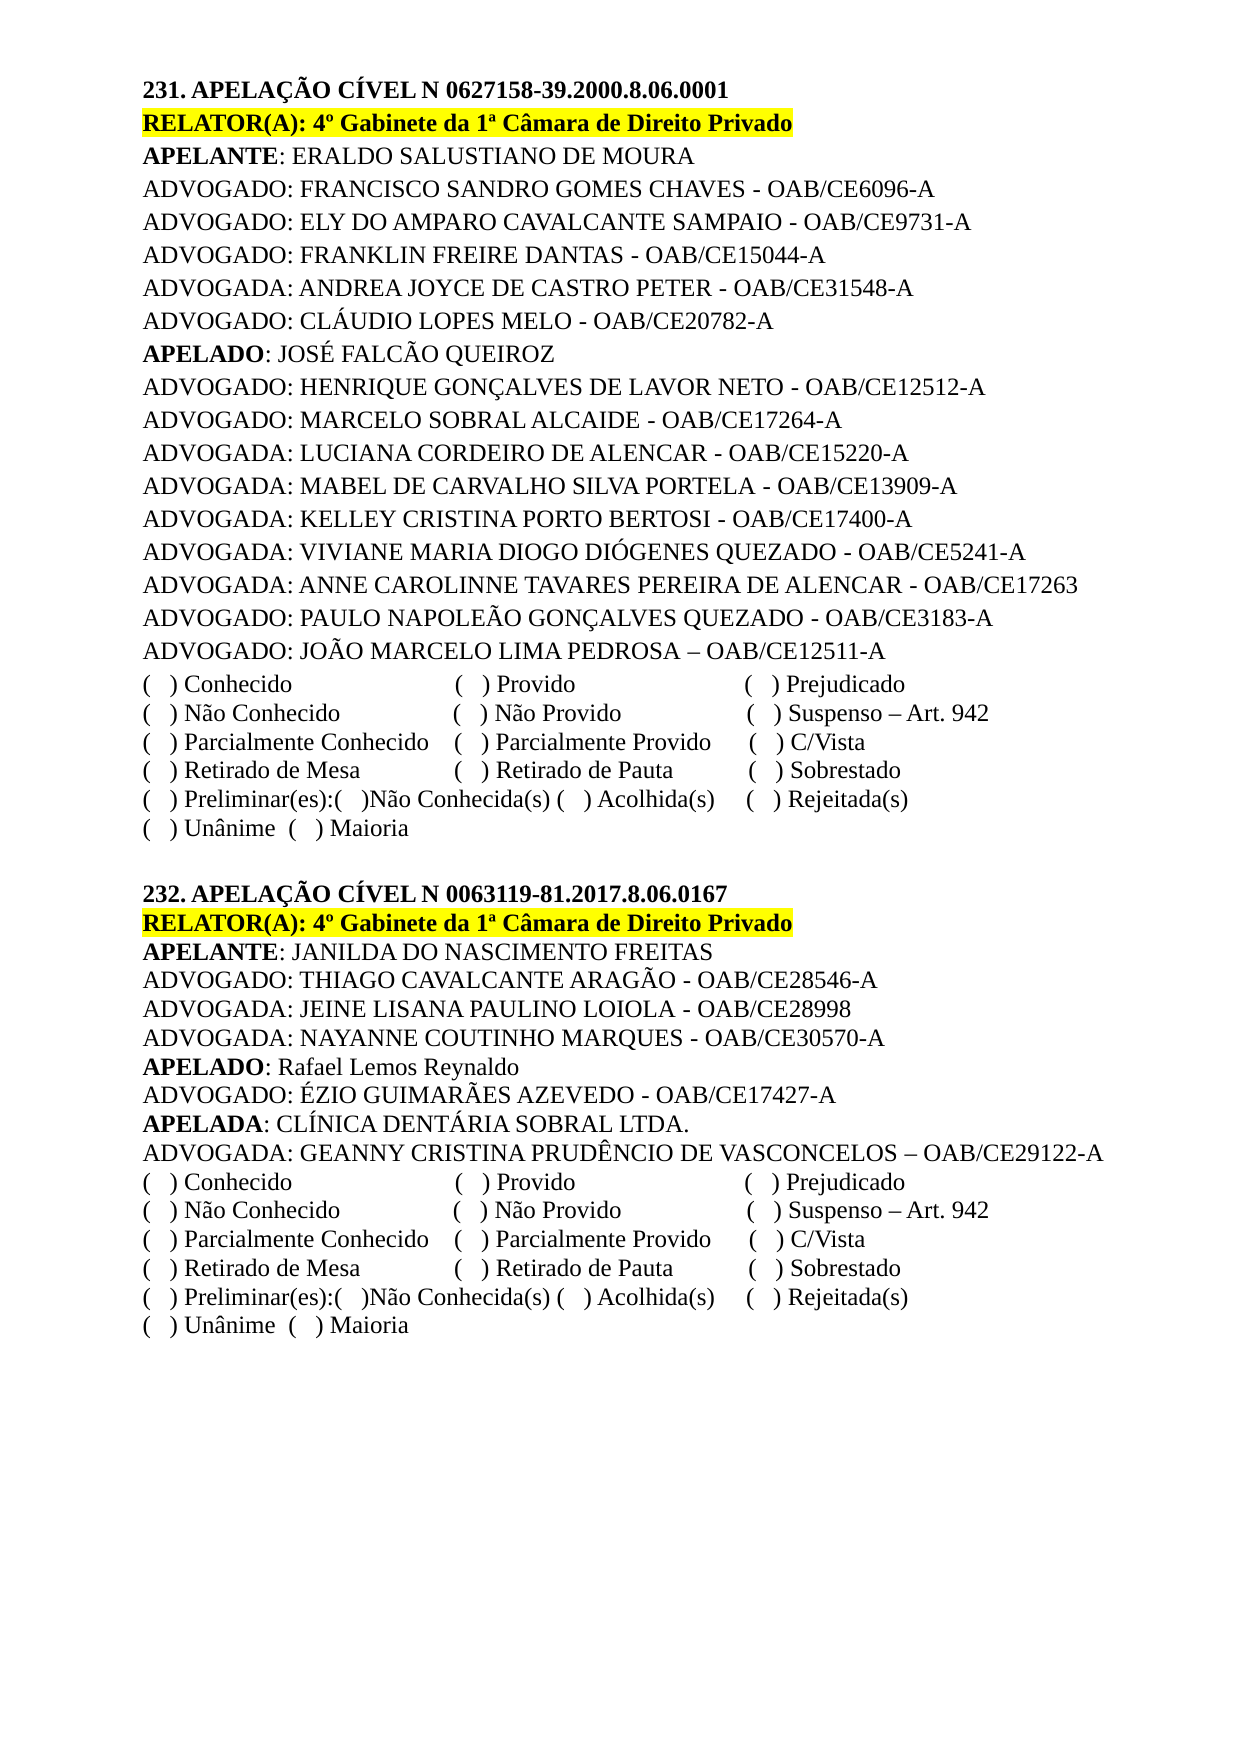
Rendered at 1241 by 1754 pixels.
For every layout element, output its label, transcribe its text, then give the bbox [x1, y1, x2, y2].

text ( ) Retirado de Mesa ( ) Retirado de Pauta ( ) Sobrestado [142, 756, 1158, 784]
text ( ) Preliminar(es):( )Não Conhecida(s) ( ) Acolhida(s) ( ) Rejeitada(s) [142, 1282, 1158, 1310]
text ( ) Retirado de Mesa ( ) Retirado de Pauta ( ) Sobrestado [142, 1253, 1158, 1282]
text ( ) Preliminar(es):( )Não Conhecida(s) ( ) Acolhida(s) ( ) Rejeitada(s) [142, 784, 1158, 813]
text 231. APELAÇÃO CÍVEL N 0627158-39.2000.8.06.0001 RELATOR(A): 4º Gabinete da 1ª Câmara de Direito Privado APELANTE: ERALDO SALUSTIANO DE MOURA ADVOGADO: FRANCISCO SANDRO GOMES CHAVES - OAB/CE6096-A ADVOGADO: ELY DO AMPARO CAVALCANTE SAMPAIO - OAB/CE9731-A ADVOGADO: FRANKLIN FREIRE DANTAS - OAB/CE15044-A ADVOGADA: ANDREA JOYCE DE CASTRO PETER - OAB/CE31548-A ADVOGADO: CLÁUDIO LOPES MELO - OAB/CE20782-A APELADO: JOSÉ FALCÃO QUEIROZ ADVOGADO: HENRIQUE GONÇALVES DE LAVOR NETO - OAB/CE12512-A ADVOGADO: MARCELO SOBRAL ALCAIDE - OAB/CE17264-A ADVOGADA: LUCIANA CORDEIRO DE ALENCAR - OAB/CE15220-A ADVOGADA: MABEL DE CARVALHO SILVA PORTELA - OAB/CE13909-A ADVOGADA: KELLEY CRISTINA PORTO BERTOSI - OAB/CE17400-A ADVOGADA: VIVIANE MARIA DIOGO DIÓGENES QUEZADO - OAB/CE5241-A ADVOGADA: ANNE CAROLINNE TAVARES PEREIRA DE ALENCAR - OAB/CE17263 ADVOGADO: PAULO NAPOLEÃO GONÇALVES QUEZADO - OAB/CE3183-A ADVOGADO: JOÃO MARCELO LIMA PEDROSA – OAB/CE12511-A [142, 75, 1141, 665]
text 232. APELAÇÃO CÍVEL N 0063119-81.2017.8.06.0167 RELATOR(A): 4º Gabinete da 1ª Câmara de Direito Privado APELANTE: JANILDA DO NASCIMENTO FREITAS ADVOGADO: THIAGO CAVALCANTE ARAGÃO - OAB/CE28546-A ADVOGADA: JEINE LISANA PAULINO LOIOLA - OAB/CE28998 ADVOGADA: NAYANNE COUTINHO MARQUES - OAB/CE30570-A APELADO: Rafael Lemos Reynaldo ADVOGADO: ÉZIO GUIMARÃES AZEVEDO - OAB/CE17427-A APELADA: CLÍNICA DENTÁRIA SOBRAL LTDA. ADVOGADA: GEANNY CRISTINA PRUDÊNCIO DE VASCONCELOS – OAB/CE29122-A [142, 879, 1141, 1167]
text ( ) Conhecido ( ) Provido ( ) Prejudicado [142, 669, 1141, 698]
text ( ) Não Conhecido ( ) Não Provido ( ) Suspenso – Art. 942 [142, 698, 1158, 727]
text ( ) Parcialmente Conhecido ( ) Parcialmente Provido ( ) C/Vista [142, 1224, 1158, 1253]
text ( ) Unânime ( ) Maioria [142, 813, 1141, 842]
text ( ) Parcialmente Conhecido ( ) Parcialmente Provido ( ) C/Vista [142, 727, 1158, 756]
text ( ) Não Conhecido ( ) Não Provido ( ) Suspenso – Art. 942 [142, 1195, 1158, 1224]
text ( ) Unânime ( ) Maioria [142, 1310, 1141, 1339]
text ( ) Conhecido ( ) Provido ( ) Prejudicado [142, 1167, 1141, 1195]
